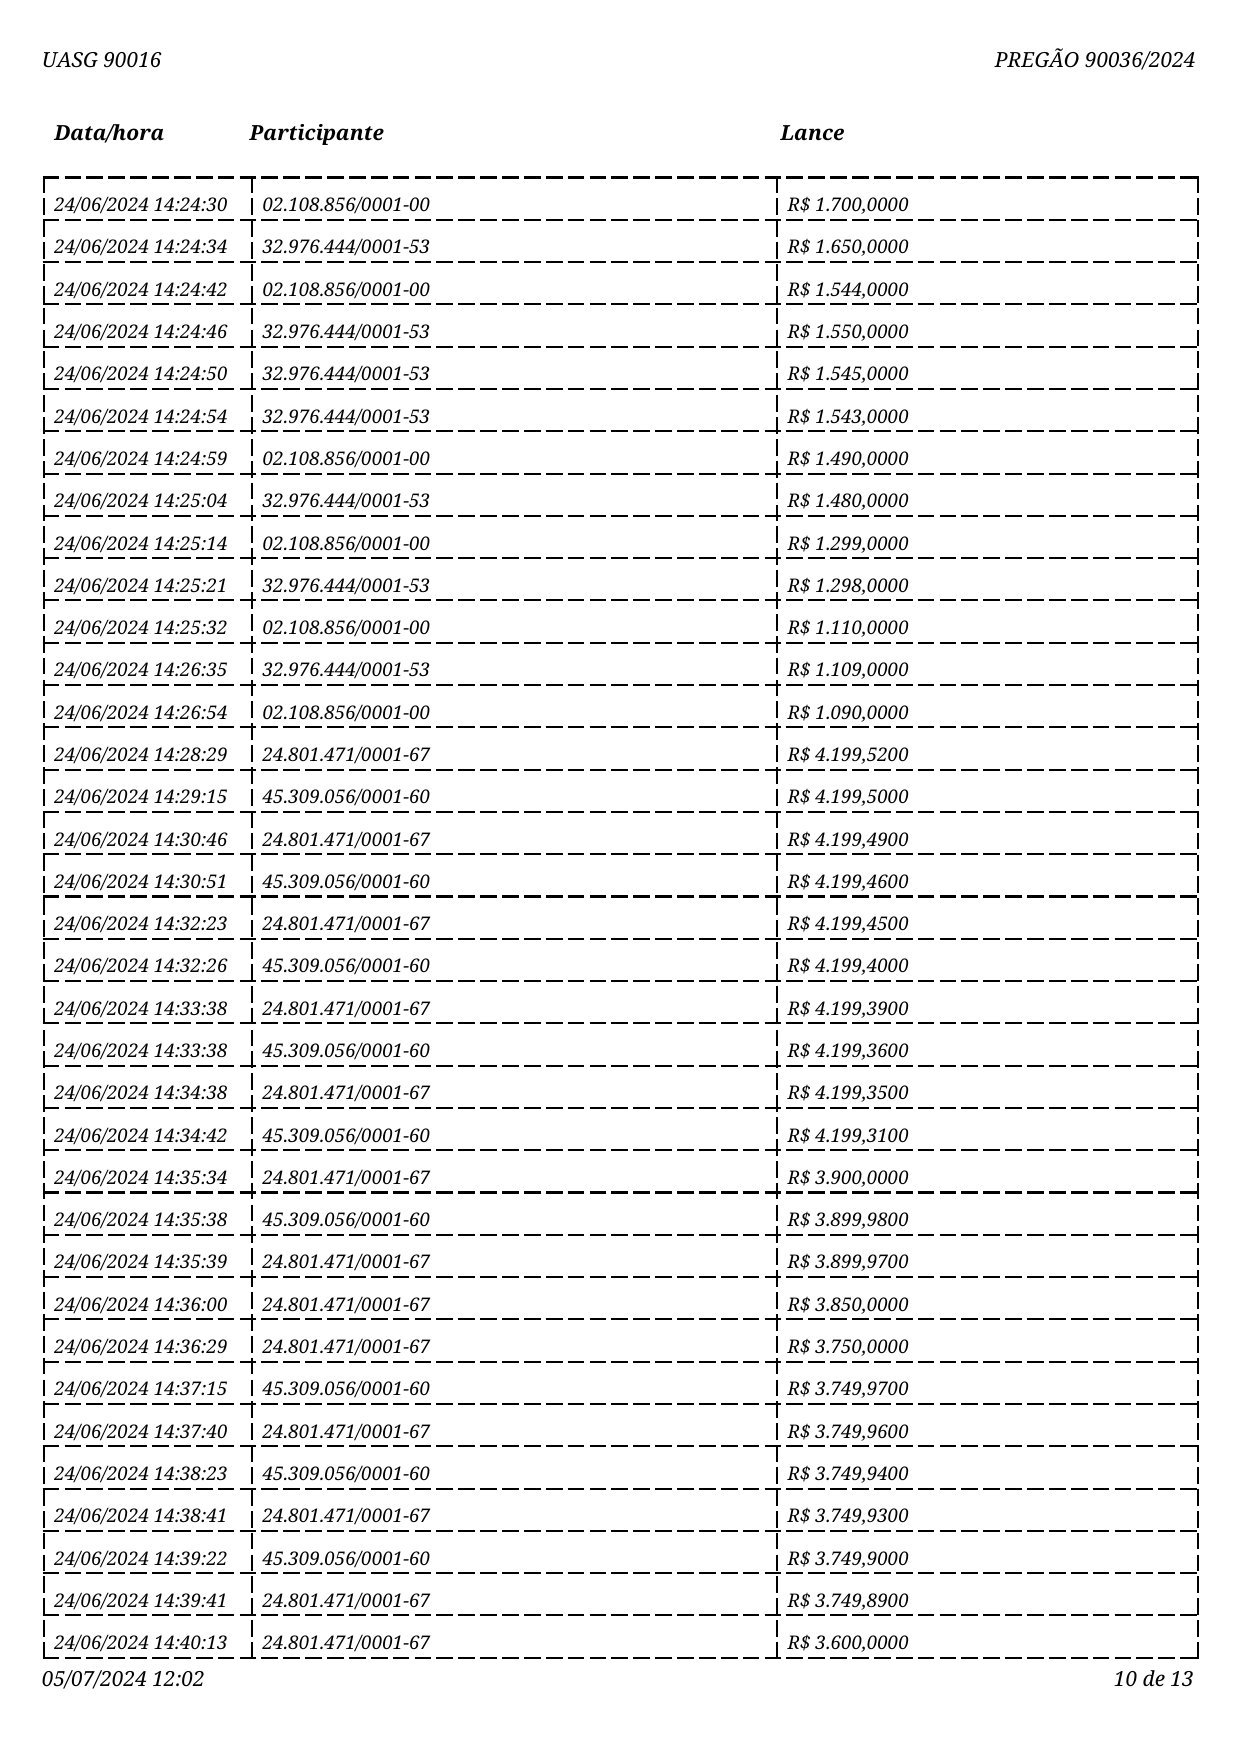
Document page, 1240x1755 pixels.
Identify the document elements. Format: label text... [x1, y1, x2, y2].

table_cell 02.108.856/0001-00 [252, 515, 777, 557]
table_cell 24/06/2024 14:33:38 [44, 1022, 252, 1064]
table_cell R$ 4.199,3100 [777, 1107, 1198, 1149]
table_cell 32.976.444/0001-53 [252, 303, 777, 346]
table_cell 24/06/2024 14:35:34 [44, 1149, 252, 1191]
table_cell R$ 1.544,0000 [777, 261, 1198, 303]
table_cell 24.801.471/0001-67 [252, 811, 777, 853]
table_cell 24/06/2024 14:35:38 [44, 1191, 252, 1234]
table_header 24/06/2024 14:24:30 [44, 176, 252, 219]
table_cell R$ 1.090,0000 [777, 684, 1198, 726]
table_cell 45.309.056/0001-60 [252, 1530, 777, 1572]
table_cell 02.108.856/0001-00 [252, 599, 777, 642]
table_cell 45.309.056/0001-60 [252, 769, 777, 811]
table_cell R$ 1.550,0000 [777, 303, 1198, 346]
table_cell 24/06/2024 14:35:39 [44, 1234, 252, 1276]
table_cell 24/06/2024 14:36:00 [44, 1276, 252, 1318]
table_cell 45.309.056/0001-60 [252, 1191, 777, 1234]
table_cell R$ 3.850,0000 [777, 1276, 1198, 1318]
table_cell R$ 1.490,0000 [777, 430, 1198, 472]
table_cell R$ 3.749,9000 [777, 1530, 1198, 1572]
table_cell 24/06/2024 14:32:23 [44, 895, 252, 938]
table_cell R$ 3.899,9700 [777, 1234, 1198, 1276]
table_cell 24/06/2024 14:40:13 [44, 1614, 252, 1657]
table_cell 24.801.471/0001-67 [252, 1065, 777, 1107]
table_cell 24.801.471/0001-67 [252, 726, 777, 768]
table_cell 45.309.056/0001-60 [252, 1107, 777, 1149]
table_header R$ 1.700,0000 [777, 176, 1198, 219]
table_cell 24/06/2024 14:38:41 [44, 1488, 252, 1530]
table_cell 32.976.444/0001-53 [252, 388, 777, 430]
table_cell 24/06/2024 14:28:29 [44, 726, 252, 768]
table_cell R$ 1.545,0000 [777, 346, 1198, 388]
table_cell R$ 4.199,4600 [777, 853, 1198, 895]
table_cell R$ 4.199,4900 [777, 811, 1198, 853]
table_cell 32.976.444/0001-53 [252, 642, 777, 684]
table_cell 24/06/2024 14:32:26 [44, 938, 252, 980]
table_cell R$ 3.900,0000 [777, 1149, 1198, 1191]
table_cell 24.801.471/0001-67 [252, 1572, 777, 1614]
table_cell 45.309.056/0001-60 [252, 1022, 777, 1064]
table_cell R$ 1.650,0000 [777, 219, 1198, 261]
table_cell R$ 3.899,9800 [777, 1191, 1198, 1234]
table_header 02.108.856/0001-00 [252, 176, 777, 219]
table_cell R$ 4.199,3500 [777, 1065, 1198, 1107]
table_cell 24/06/2024 14:24:46 [44, 303, 252, 346]
table_cell 45.309.056/0001-60 [252, 1445, 777, 1487]
table_cell 24/06/2024 14:26:35 [44, 642, 252, 684]
table_cell 24/06/2024 14:24:34 [44, 219, 252, 261]
table_cell R$ 1.110,0000 [777, 599, 1198, 642]
table_cell 24/06/2024 14:25:04 [44, 473, 252, 515]
table_cell 24.801.471/0001-67 [252, 1403, 777, 1445]
table_cell 24.801.471/0001-67 [252, 1234, 777, 1276]
table_cell 24.801.471/0001-67 [252, 1276, 777, 1318]
table_cell 24.801.471/0001-67 [252, 895, 777, 938]
table_cell 24.801.471/0001-67 [252, 1614, 777, 1657]
table_cell 02.108.856/0001-00 [252, 684, 777, 726]
table_cell 24/06/2024 14:37:15 [44, 1361, 252, 1403]
table_cell 24/06/2024 14:25:32 [44, 599, 252, 642]
table_cell 24/06/2024 14:33:38 [44, 980, 252, 1022]
table_cell R$ 3.749,9300 [777, 1488, 1198, 1530]
table_cell 24/06/2024 14:29:15 [44, 769, 252, 811]
table_cell 24/06/2024 14:34:38 [44, 1065, 252, 1107]
table_cell R$ 3.749,8900 [777, 1572, 1198, 1614]
table_cell 24/06/2024 14:39:41 [44, 1572, 252, 1614]
table_cell R$ 4.199,3600 [777, 1022, 1198, 1064]
table_cell 24/06/2024 14:38:23 [44, 1445, 252, 1487]
table_cell R$ 1.299,0000 [777, 515, 1198, 557]
table_cell R$ 4.199,3900 [777, 980, 1198, 1022]
table_cell 24.801.471/0001-67 [252, 1149, 777, 1191]
table_cell 24.801.471/0001-67 [252, 980, 777, 1022]
table_cell R$ 4.199,4500 [777, 895, 1198, 938]
table_cell 24.801.471/0001-67 [252, 1488, 777, 1530]
table_cell 32.976.444/0001-53 [252, 557, 777, 599]
table_cell 24/06/2024 14:37:40 [44, 1403, 252, 1445]
table_cell 02.108.856/0001-00 [252, 261, 777, 303]
table_cell 32.976.444/0001-53 [252, 473, 777, 515]
table_cell 24/06/2024 14:24:54 [44, 388, 252, 430]
table_cell R$ 1.298,0000 [777, 557, 1198, 599]
table_cell 24/06/2024 14:24:59 [44, 430, 252, 472]
table_cell R$ 1.543,0000 [777, 388, 1198, 430]
table_cell R$ 1.109,0000 [777, 642, 1198, 684]
table_cell 24/06/2024 14:36:29 [44, 1318, 252, 1361]
table_cell 32.976.444/0001-53 [252, 219, 777, 261]
table_cell R$ 4.199,5000 [777, 769, 1198, 811]
table_cell R$ 3.750,0000 [777, 1318, 1198, 1361]
table_cell 24/06/2024 14:30:46 [44, 811, 252, 853]
table_cell 45.309.056/0001-60 [252, 853, 777, 895]
table_cell 24/06/2024 14:39:22 [44, 1530, 252, 1572]
table_cell R$ 4.199,4000 [777, 938, 1198, 980]
table_cell 24/06/2024 14:24:50 [44, 346, 252, 388]
table_cell 45.309.056/0001-60 [252, 1361, 777, 1403]
table_cell 32.976.444/0001-53 [252, 346, 777, 388]
table_cell R$ 3.749,9400 [777, 1445, 1198, 1487]
table_cell 02.108.856/0001-00 [252, 430, 777, 472]
table_cell 24/06/2024 14:34:42 [44, 1107, 252, 1149]
table_cell R$ 3.749,9700 [777, 1361, 1198, 1403]
table_cell 24/06/2024 14:25:14 [44, 515, 252, 557]
table_cell R$ 4.199,5200 [777, 726, 1198, 768]
table_cell R$ 3.749,9600 [777, 1403, 1198, 1445]
table_cell R$ 3.600,0000 [777, 1614, 1198, 1657]
table_cell 24/06/2024 14:26:54 [44, 684, 252, 726]
table_cell 24/06/2024 14:24:42 [44, 261, 252, 303]
table_cell R$ 1.480,0000 [777, 473, 1198, 515]
table_cell 24.801.471/0001-67 [252, 1318, 777, 1361]
table_cell 24/06/2024 14:30:51 [44, 853, 252, 895]
table_cell 24/06/2024 14:25:21 [44, 557, 252, 599]
table_cell 45.309.056/0001-60 [252, 938, 777, 980]
